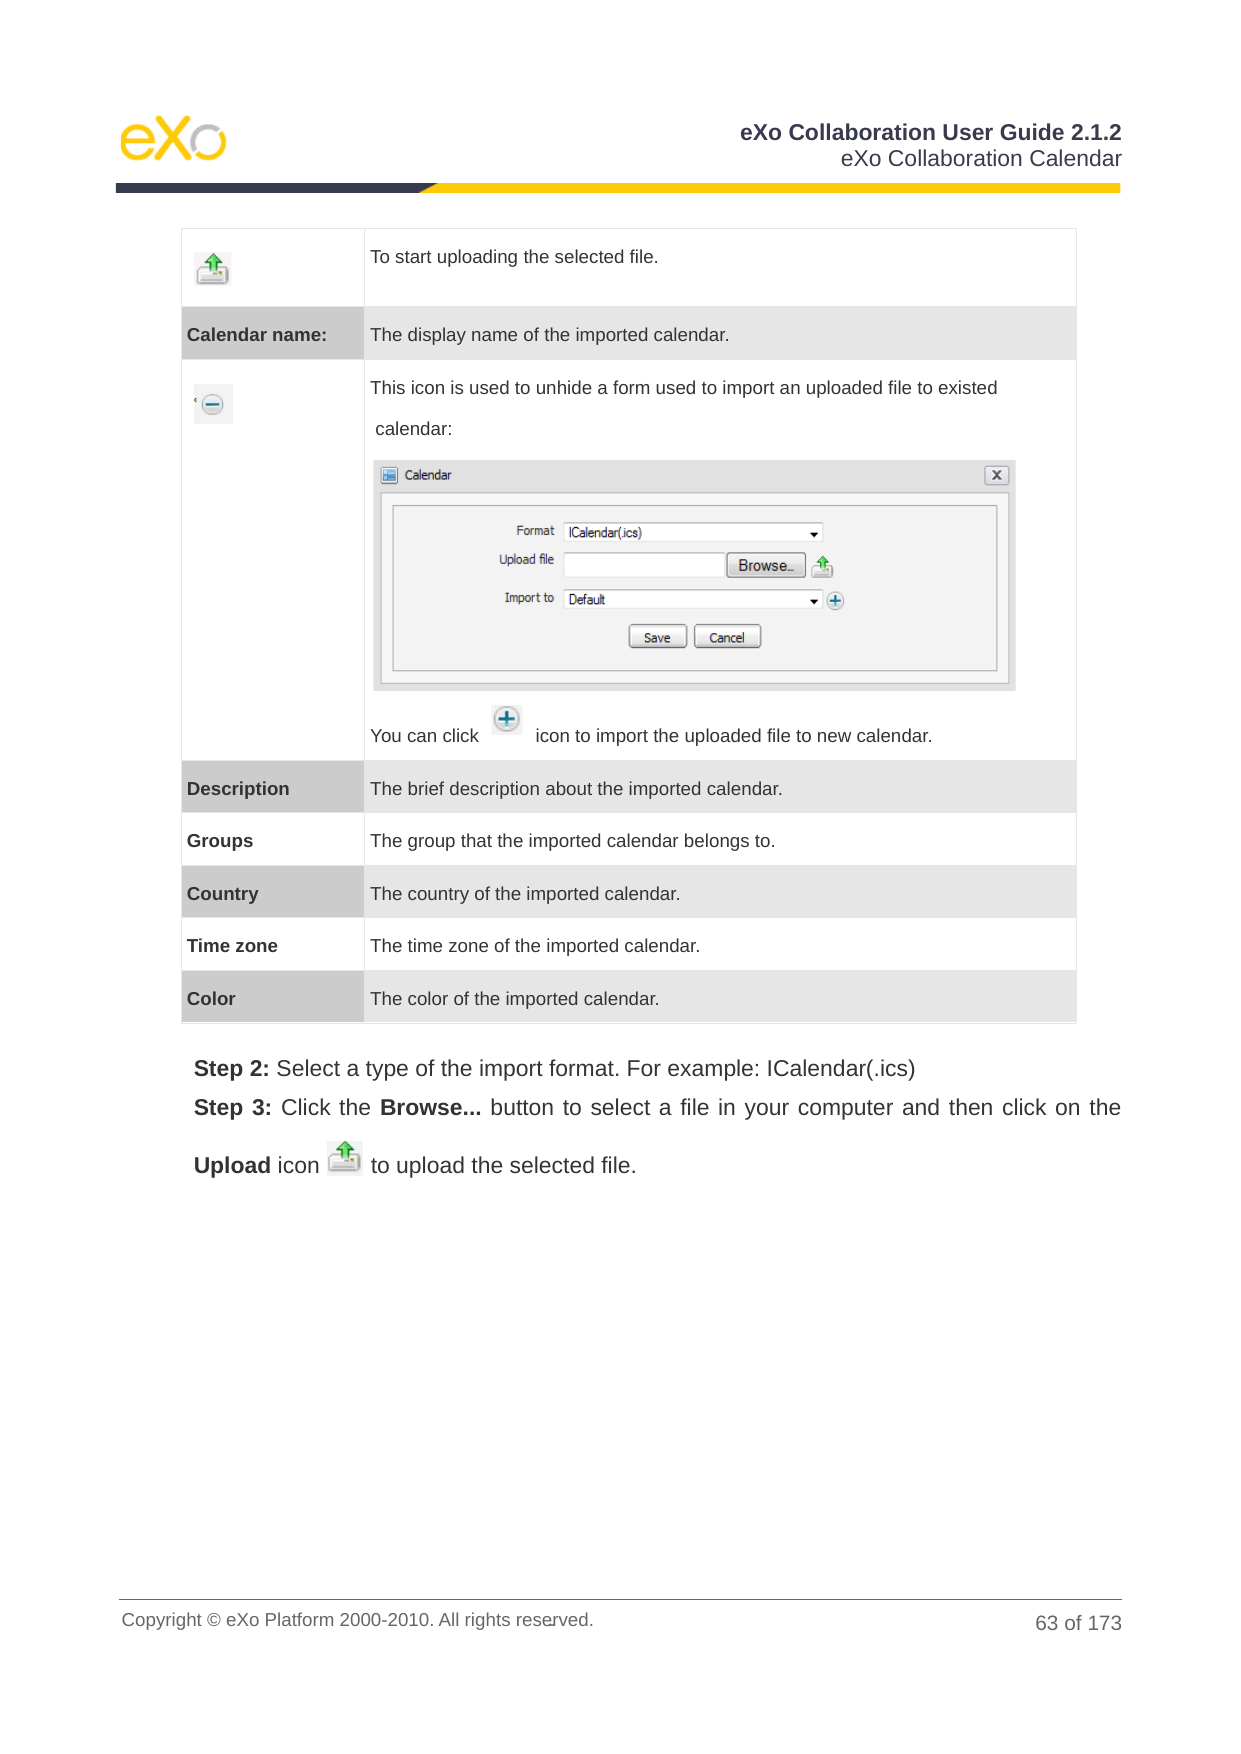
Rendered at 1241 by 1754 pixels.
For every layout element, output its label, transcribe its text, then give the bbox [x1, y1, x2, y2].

picture [194, 252, 232, 286]
table_cell The time zone of the imported calendar. [365, 918, 1076, 970]
picture [194, 384, 233, 424]
table_cell The brief description about the imported calendar. [365, 761, 1076, 812]
table_cell This icon is used to unhide a form used to import an uploaded file to existed calendar: You can click icon to import the uploaded file to new calendar. [365, 360, 1076, 759]
table_cell [182, 229, 364, 306]
table_cell Color [182, 971, 364, 1022]
table_cell To start uploading the selected file. [365, 229, 1076, 306]
table_cell Time zone [182, 918, 364, 970]
picture [115, 183, 1121, 193]
table_cell Groups [182, 813, 364, 865]
table_cell [182, 360, 364, 759]
table_cell The color of the imported calendar. [365, 971, 1076, 1022]
table_cell Calendar name: [182, 307, 364, 359]
list Step 2: Select a type of the import format. For example: ICalendar(.ics) [156, 1055, 1122, 1081]
table_cell The group that the imported calendar belongs to. [365, 813, 1076, 865]
picture [120, 115, 227, 161]
table_cell The country of the imported calendar. [365, 866, 1076, 917]
picture [491, 705, 523, 735]
picture [373, 460, 1016, 691]
picture [327, 1141, 363, 1176]
table_cell The display name of the imported calendar. [365, 307, 1076, 359]
table_cell Description [182, 761, 364, 812]
table_cell Country [182, 866, 364, 917]
list Step 3: Click the Browse... button to select a file in your computer and then click on the Upload iconto upload the selected file. [156, 1094, 1122, 1183]
